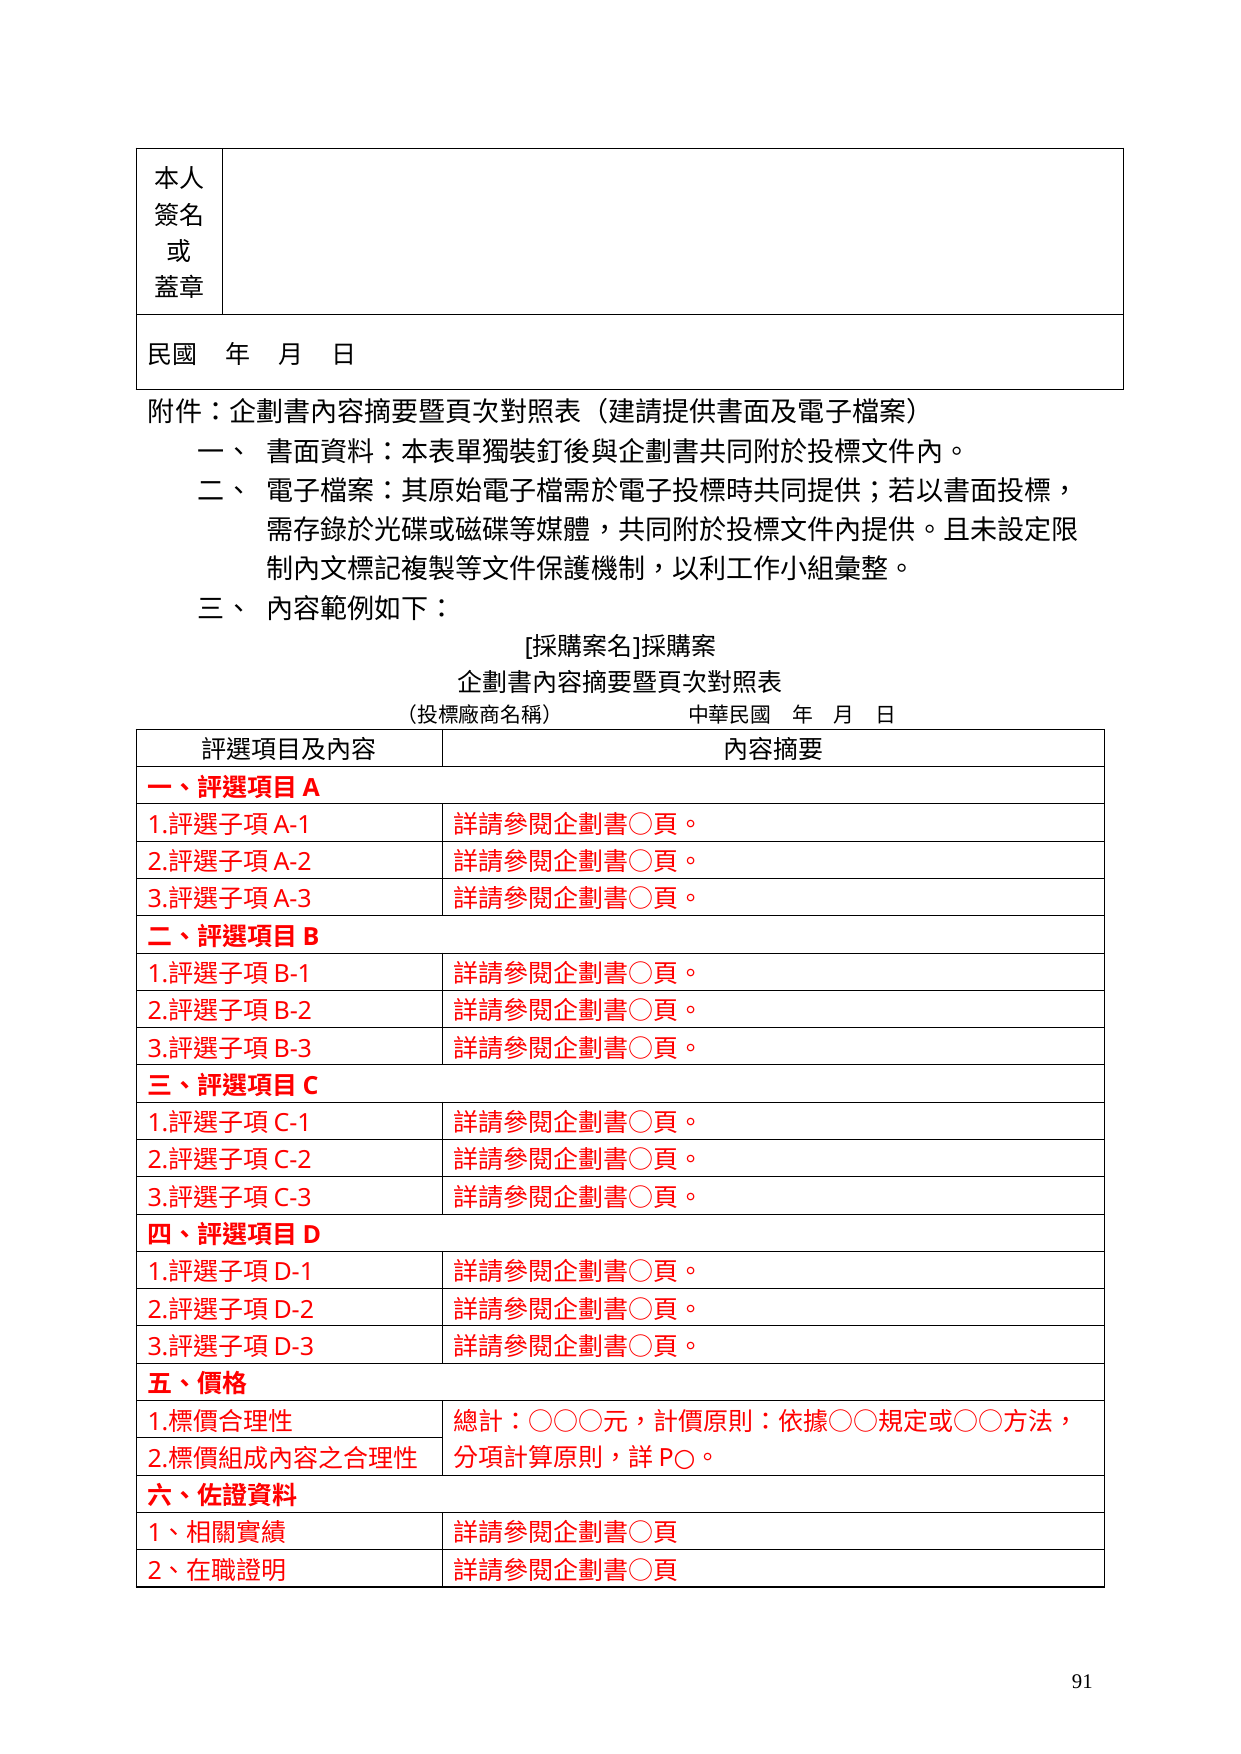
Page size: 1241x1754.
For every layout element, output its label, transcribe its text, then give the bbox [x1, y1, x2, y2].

list 書面資料：本表單獨裝釘後與企劃書共同附於投標文件內。 [198, 430, 1092, 469]
table_cell 2、在職證明 [137, 1550, 442, 1586]
table_cell 詳請參閱企劃書○頁 [443, 1513, 1104, 1549]
table_cell 詳請參閱企劃書○頁。 [443, 1326, 1104, 1363]
list 內容範例如下： [198, 587, 1092, 626]
table_cell 詳請參閱企劃書○頁。 [443, 842, 1104, 878]
table_cell 五、價格 [137, 1364, 1104, 1400]
list 電子檔案：其原始電子檔需於電子投標時共同提供；若以書面投標，需存錄於光碟或磁碟等媒體，共同附於投標文件內提供。且未設定限制內文標記複製等文件保護機制，以利工作小組彙整。 [198, 469, 1092, 587]
table_cell 1.評選子項C-1 [137, 1103, 442, 1139]
table_cell 詳請參閱企劃書○頁 [443, 1550, 1104, 1586]
table_cell 詳請參閱企劃書○頁。 [443, 991, 1104, 1027]
text （投標廠商名稱） 中華民國 年 月 日 [148, 698, 1092, 729]
table_cell 詳請參閱企劃書○頁。 [443, 1103, 1104, 1139]
table_cell 詳請參閱企劃書○頁。 [443, 1028, 1104, 1064]
table_cell 四、評選項目D [137, 1215, 1104, 1251]
table_cell 六、佐證資料 [137, 1476, 1104, 1512]
table_header 內容摘要 [443, 730, 1104, 766]
table_cell 2.標價組成內容之合理性 [137, 1438, 442, 1474]
table_cell 詳請參閱企劃書○頁。 [443, 1252, 1104, 1288]
table_cell 2.評選子項C-2 [137, 1140, 442, 1176]
table_cell 3.評選子項B-3 [137, 1028, 442, 1064]
table_cell 二、評選項目B [137, 916, 1104, 952]
table_cell 詳請參閱企劃書○頁。 [443, 879, 1104, 915]
table_cell 民國 年 月 日 [137, 315, 1123, 389]
table_cell 1.評選子項B-1 [137, 954, 442, 990]
table_cell 1.評選子項A-1 [137, 804, 442, 841]
table_cell 詳請參閱企劃書○頁。 [443, 1177, 1104, 1213]
table_cell 3.評選子項D-3 [137, 1326, 442, 1363]
table_cell 2.評選子項D-2 [137, 1289, 442, 1325]
table_cell 1.標價合理性 [137, 1401, 442, 1437]
table_cell 3.評選子項C-3 [137, 1177, 442, 1213]
table_cell 2.評選子項B-2 [137, 991, 442, 1027]
text 企劃書內容摘要暨頁次對照表 [148, 662, 1092, 698]
table_cell 1.評選子項D-1 [137, 1252, 442, 1288]
table_cell 詳請參閱企劃書○頁。 [443, 954, 1104, 990]
table_cell 3.評選子項A-3 [137, 879, 442, 915]
table_cell 本人 簽名或 蓋章 [137, 149, 222, 314]
table_cell 2.評選子項A-2 [137, 842, 442, 878]
table_cell 詳請參閱企劃書○頁。 [443, 1140, 1104, 1176]
text [採購案名]採購案 [148, 626, 1092, 662]
table_cell [223, 149, 1123, 314]
table_cell 一、評選項目A [137, 767, 1104, 803]
table_cell 詳請參閱企劃書○頁。 [443, 1289, 1104, 1325]
table_cell 詳請參閱企劃書○頁。 [443, 804, 1104, 841]
table_cell 三、評選項目C [137, 1065, 1104, 1102]
table_cell 1、相關實績 [137, 1513, 442, 1549]
table_header 評選項目及內容 [137, 730, 442, 766]
table_cell 總計：○○○元，計價原則：依據○○規定或○○方法，分項計算原則，詳P○。 [443, 1401, 1104, 1474]
text 附件：企劃書內容摘要暨頁次對照表（建請提供書面及電子檔案） [148, 390, 1092, 430]
